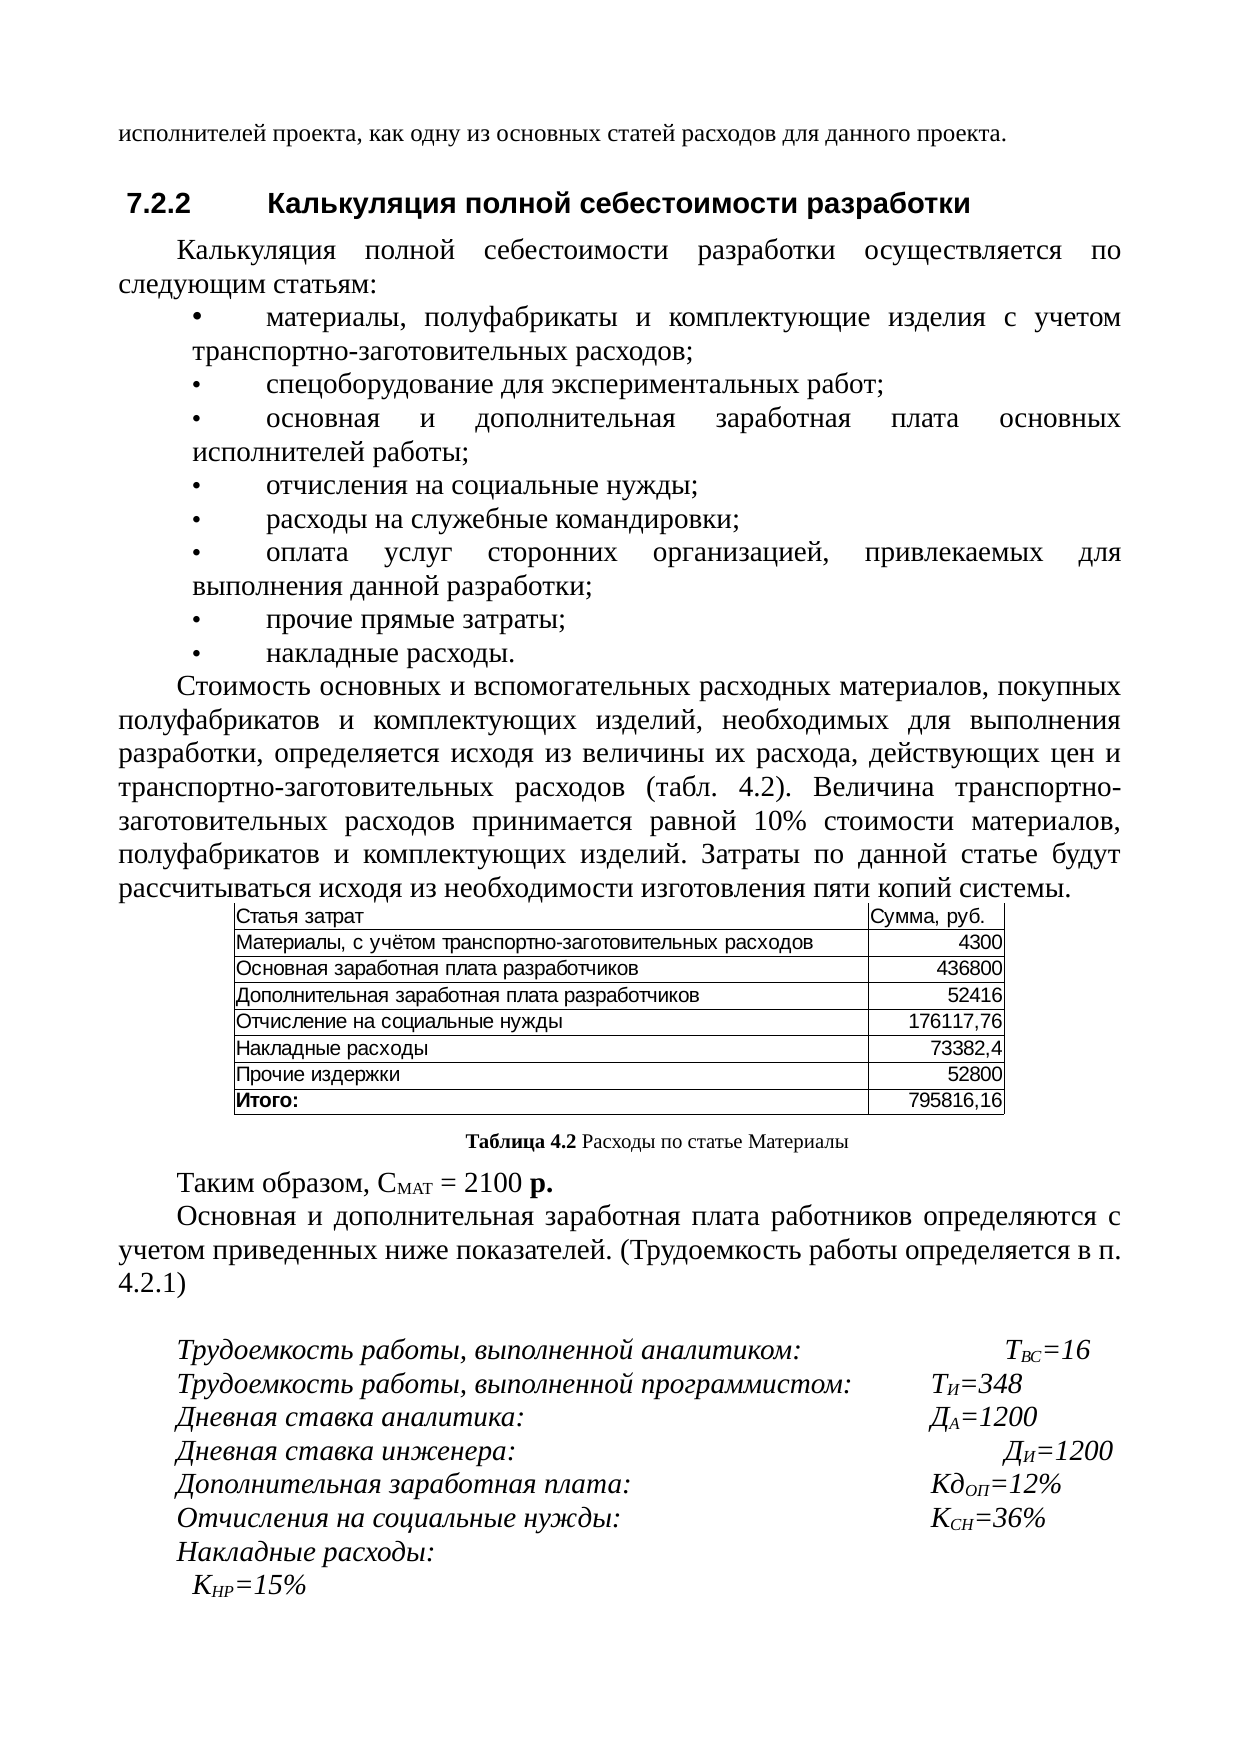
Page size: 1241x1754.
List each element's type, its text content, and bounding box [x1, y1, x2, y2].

text Таким образом, СМАТ = 2100 р. [118, 1165, 1122, 1198]
text Калькуляция полной себестоимости разработки осуществляется по следующим статьям: [118, 232, 1122, 299]
list спецоборудование для экспериментальных работ; [192, 367, 1122, 400]
subtitle Калькуляция полной себестоимости разработки [118, 186, 1122, 220]
text Таблица 4.2 Расходы по статье Материалы [118, 903, 1122, 1153]
list отчисления на социальные нужды; [192, 467, 1122, 501]
text Трудоемкость работы, выполненной аналитиком: ТВС=16 [118, 1332, 1122, 1366]
list накладные расходы. [192, 635, 1122, 668]
list прочие прямые затраты; [192, 601, 1122, 635]
text Дневная ставка аналитика: ДА=1200 [118, 1399, 1122, 1433]
list оплата услуг сторонних организацией, привлекаемых для выполнения данной разработки; [192, 534, 1122, 601]
text Накладные расходы: КНР=15% [118, 1534, 1122, 1601]
text Основная и дополнительная заработная плата работников определяются с учетом приведенных ниже показателей. (Трудоемкость работы определяется в п. 4.2.1) [118, 1198, 1122, 1299]
text Трудоемкость работы, выполненной программистом: ТИ=348 [118, 1366, 1122, 1399]
list материалы, полуфабрикаты и комплектующие изделия с учетом транспортно-заготовительных расходов; [192, 299, 1122, 367]
text Стоимость основных и вспомогательных расходных материалов, покупных полуфабрикатов и комплектующих изделий, необходимых для выполнения разработки, определяется исходя из величины их расхода, действующих цен и транспортно-заготовительных расходов (табл. 4.2). Величина транспортно-заготовительных расходов принимается равной 10% стоимости материалов, полуфабрикатов и комплектующих изделий. Затраты по данной статье будут рассчитываться исходя из необходимости изготовления пяти копий системы. [118, 668, 1122, 903]
list расходы на служебные командировки; [192, 501, 1122, 534]
text Дневная ставка инженера: ДИ=1200 [118, 1433, 1122, 1467]
text Дополнительная заработная плата: Кд­­ОП=12% [118, 1467, 1122, 1500]
text исполнителей проекта, как одну из основных статей расходов для данного проекта. [118, 118, 1122, 147]
list основная и дополнительная заработная плата основных исполнителей работы; [192, 400, 1122, 467]
text Отчисления на социальные нужды: КСН=36% [118, 1500, 1122, 1534]
